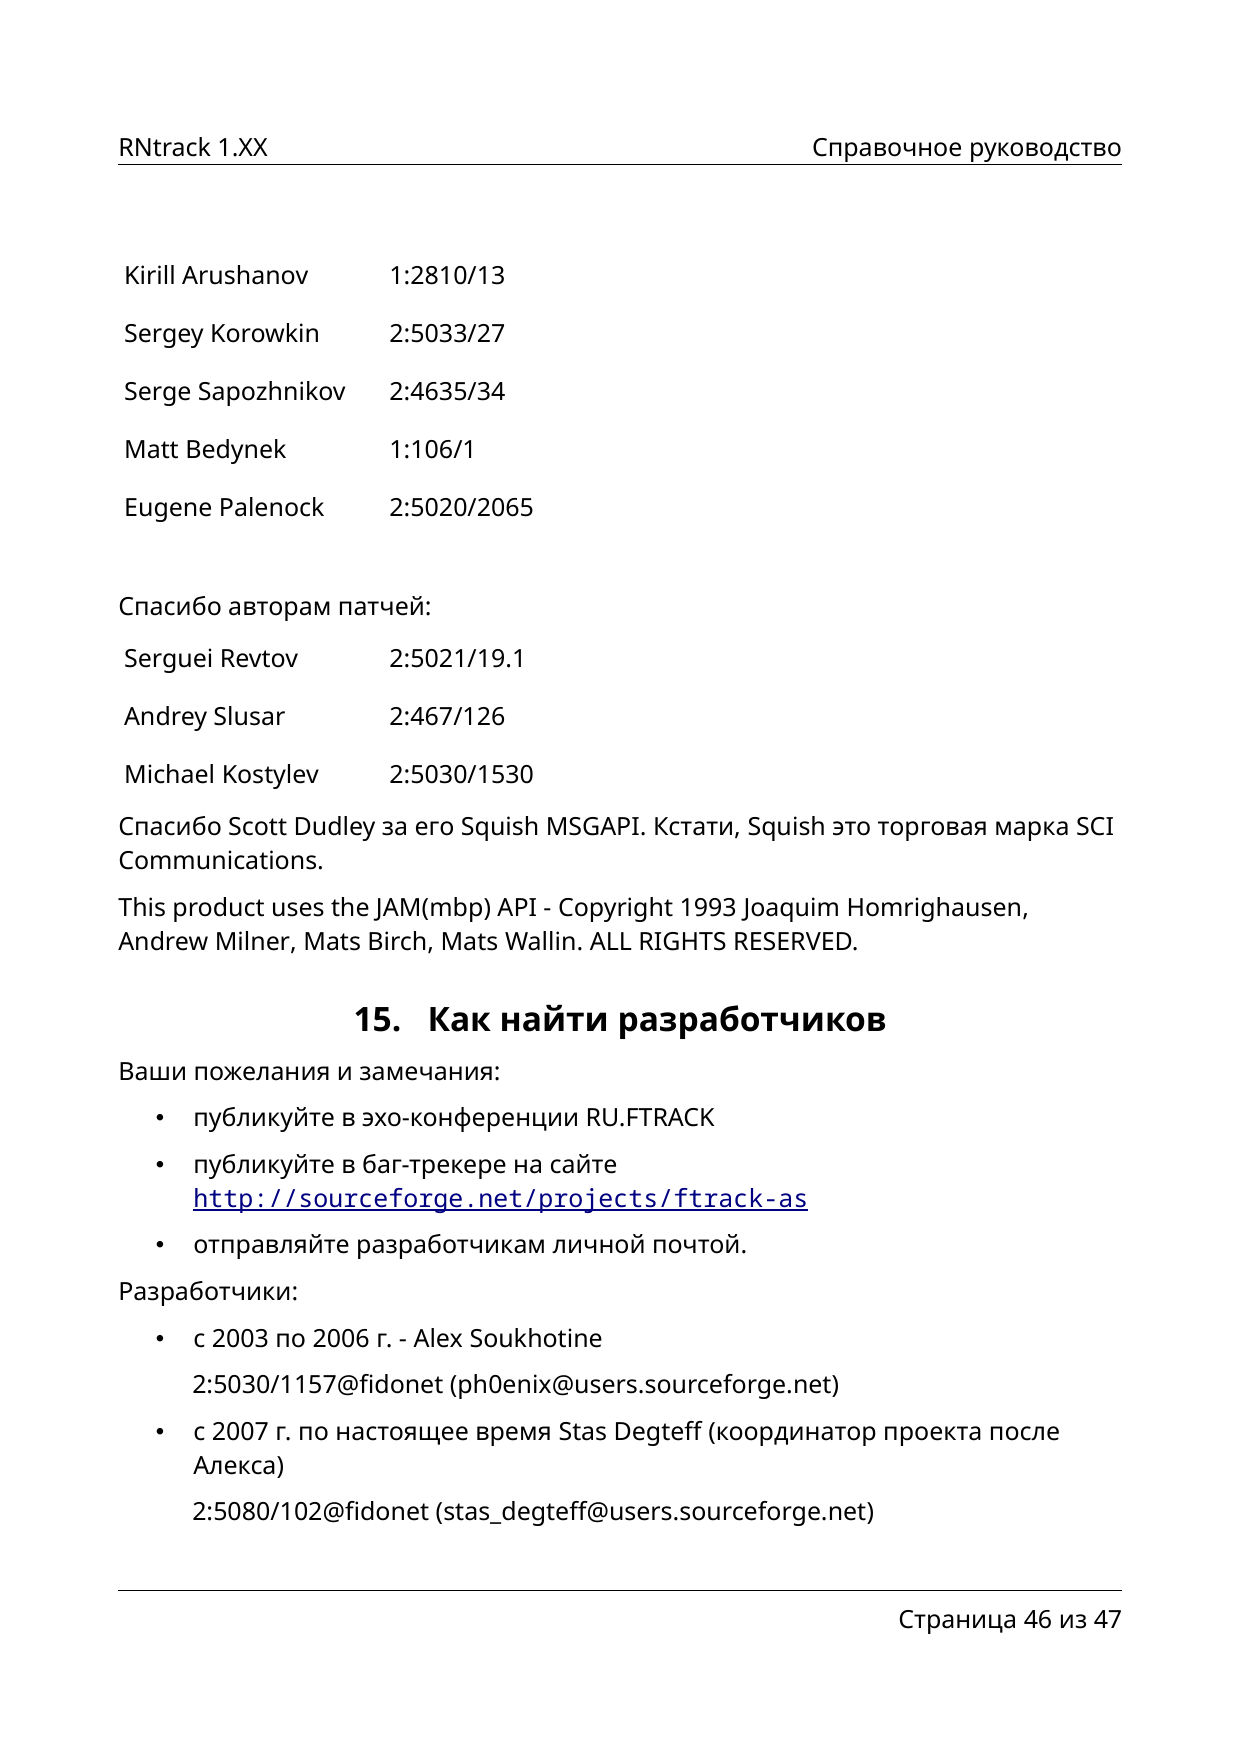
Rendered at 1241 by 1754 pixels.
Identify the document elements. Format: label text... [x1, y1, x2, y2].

table_header Serguei Revtov [118, 635, 383, 693]
table_cell Michael Kostylev [118, 751, 383, 809]
table_cell Matt Bedynek [118, 426, 383, 484]
text 2:5030/1157@fidonet (ph0enix@users.sourceforge.net) [192, 1367, 1122, 1401]
table_cell 2:4635/34 [383, 368, 1122, 426]
table_cell 2:5030/1530 [383, 751, 1122, 809]
text Спасибо Scott Dudley за его Squish MSGAPI. Кстати, Squish это торговая марка SCI Communications. [118, 809, 1122, 877]
subtitle Как найти разработчиков [118, 995, 1122, 1041]
table_cell Kirill Arushanov [118, 252, 383, 309]
text Спасибо авторам патчей: [118, 588, 1122, 622]
list с 2003 по 2006 г. - Alex Soukhotine [156, 1320, 1122, 1354]
list отправляйте разработчикам личной почтой. [156, 1227, 1122, 1261]
text 2:5080/102@fidonet (stas_degteff@users.sourceforge.net) [192, 1494, 1122, 1528]
table_header 2:5021/19.1 [383, 635, 1122, 693]
table_cell 2:5020/2065 [383, 484, 1122, 542]
text This product uses the JAM(mbp) API - Copyright 1993 Joaquim Homrighausen, Andrew Milner, Mats Birch, Mats Wallin. ALL RIGHTS RESERVED. [118, 889, 1122, 958]
table_cell Eugene Palenock [118, 484, 383, 542]
table_cell 1:2810/13 [383, 252, 1122, 309]
text Разработчики: [118, 1274, 1122, 1308]
table_cell [118, 194, 383, 252]
list с 2007 г. по настоящее время Stas Degteff (координатор проекта после Алекса) [156, 1413, 1122, 1481]
table_cell 2:467/126 [383, 693, 1122, 751]
table_cell Andrey Slusar [118, 693, 383, 751]
table_cell [383, 194, 1122, 252]
table_cell Sergey Korowkin [118, 310, 383, 368]
text Ваши пожелания и замечания: [118, 1053, 1122, 1087]
table_cell 2:5033/27 [383, 310, 1122, 368]
table_cell Serge Sapozhnikov [118, 368, 383, 426]
table_cell 1:106/1 [383, 426, 1122, 484]
list публикуйте в баг-трекере на сайте http://sourceforge.net/projects/ftrack-as [156, 1146, 1122, 1214]
list публикуйте в эхо-конференции RU.FTRACK [156, 1100, 1122, 1134]
